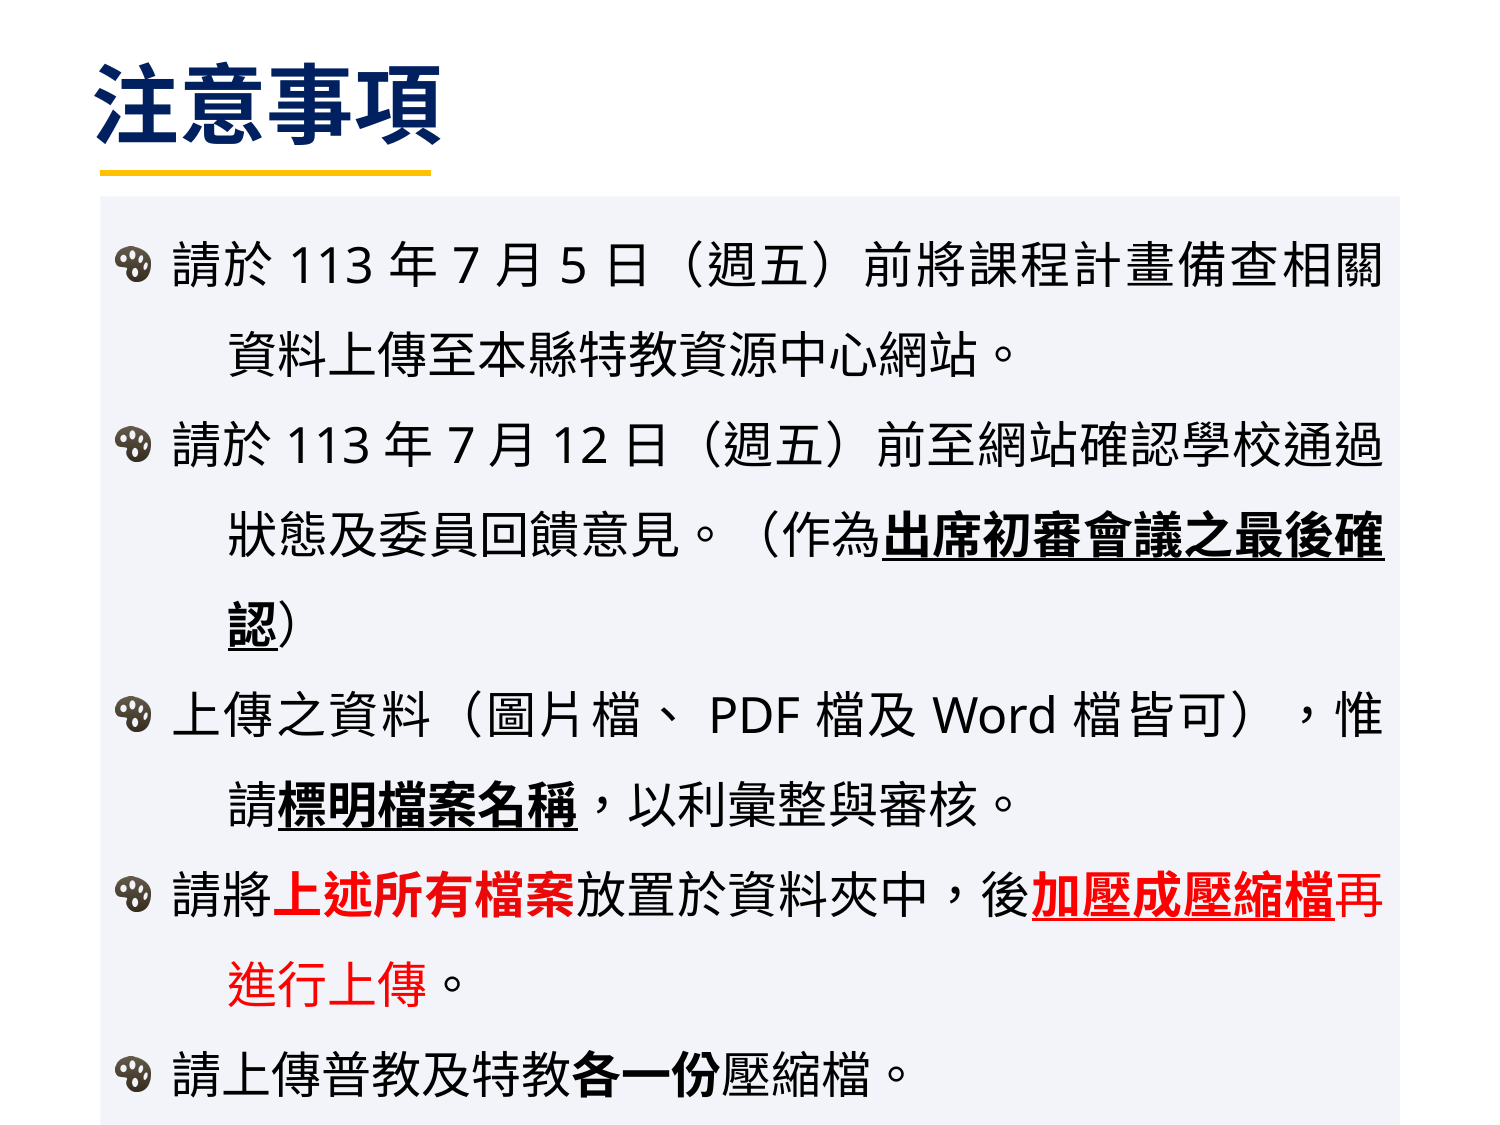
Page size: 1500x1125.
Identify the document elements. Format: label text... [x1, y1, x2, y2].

text_box 請於113年7月5日（週五）前將課程計畫備查相關資料上傳至本縣特教資源中心網站。 請於113年7月12日（週五）前至網站確認學校通過狀態及委員回饋意見。（作為出席初審會議之最後確認） 上傳之資料（圖片檔、PDF檔及Word檔皆可），惟請標明檔案名稱，以利彙整與審核。 請將上述所有檔案放置於資料夾中，後加壓成壓縮檔再進行上傳。 請上傳普教及特教各一份壓縮檔。 確認是否上傳成功。 [100, 196, 1400, 1121]
text_box 注意事項 [76, 42, 461, 164]
